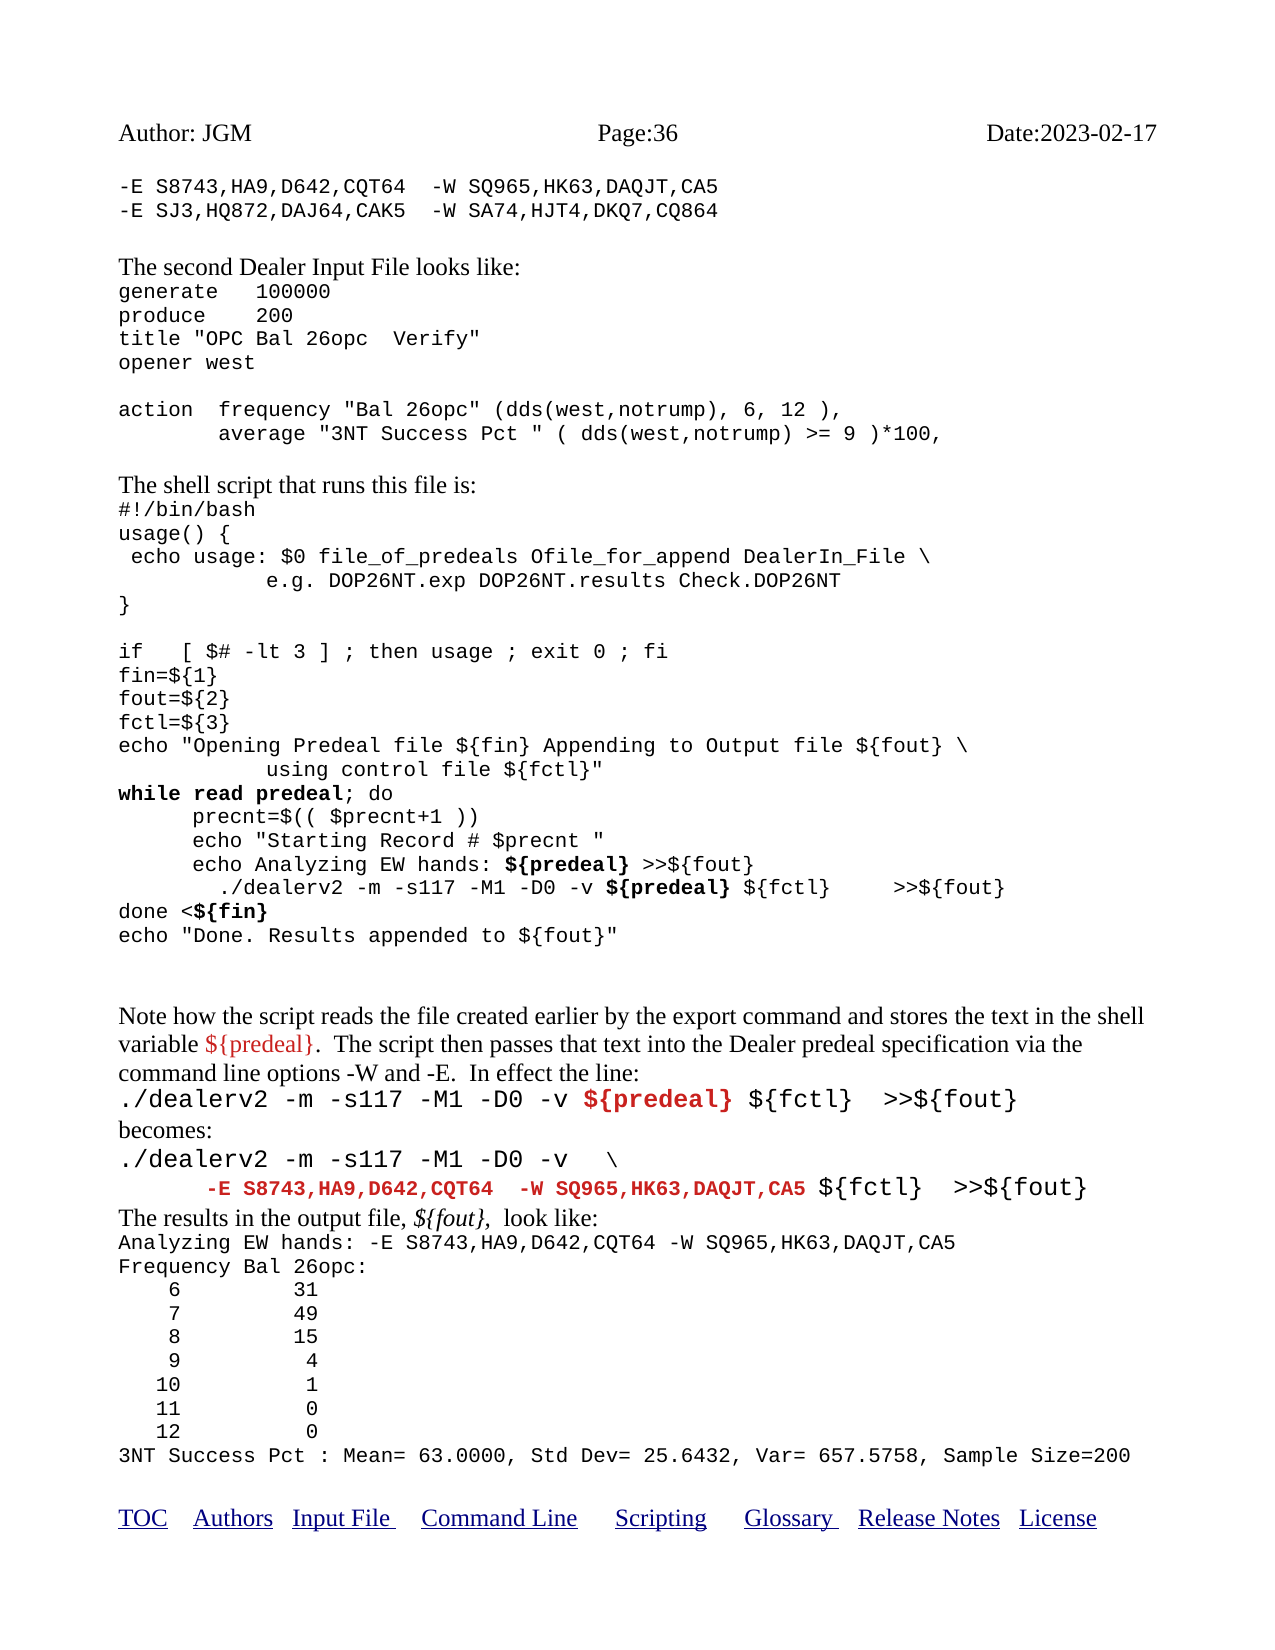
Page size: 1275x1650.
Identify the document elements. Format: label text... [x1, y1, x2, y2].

text average "3NT Success Pct " ( dds(west,notrump) >= 9 )*100, [118, 423, 1157, 447]
text ./dealerv2 -m -s117 -M1 -D0 -v ${predeal} ${fctl} >>${fout} [118, 877, 1157, 901]
text produce 200 [118, 305, 1157, 328]
text action frequency "Bal 26opc" (dds(west,notrump), 6, 12 ), [118, 399, 1157, 423]
text 11 0 [118, 1397, 1157, 1421]
text echo usage: $0 file_of_predeals Ofile_for_append DealerIn_File \ [118, 546, 1157, 570]
text 3NT Success Pct : Mean= 63.0000, Std Dev= 25.6432, Var= 657.5758, Sample Size=200 [118, 1445, 1157, 1468]
text done <${fin} [118, 901, 1157, 925]
text Analyzing EW hands: -E S8743,HA9,D642,CQT64 -W SQ965,HK63,DAQJT,CA5 [118, 1232, 1157, 1256]
text 8 15 [118, 1327, 1157, 1350]
text fin=${1} [118, 664, 1157, 688]
text fout=${2} [118, 688, 1157, 712]
text Note how the script reads the file created earlier by the export command and stores the text in the shell variable ${predeal}. The script then passes that text into the Dealer predeal specification via the command line options -W and -E. In effect the line: [118, 1001, 1157, 1087]
text becomes: [118, 1115, 1157, 1144]
text 6 31 [118, 1279, 1157, 1303]
text e.g. DOP26NT.exp DOP26NT.results Check.DOP26NT [118, 570, 1157, 594]
text using control file ${fctl}" [118, 759, 1157, 783]
text while read predeal; do [118, 783, 1157, 806]
text usage() { [118, 523, 1157, 546]
text The results in the output file, ${fout}, look like: [118, 1203, 1157, 1232]
text #!/bin/bash [118, 499, 1157, 523]
text -E S8743,HA9,D642,CQT64 -W SQ965,HK63,DAQJT,CA5 ${fctl} >>${fout} [118, 1175, 1157, 1203]
text title "OPC Bal 26opc Verify" [118, 328, 1157, 352]
text The shell script that runs this file is: [118, 470, 1157, 499]
text echo Analyzing EW hands: ${predeal} >>${fout} [118, 854, 1157, 877]
text 10 1 [118, 1374, 1157, 1397]
text precnt=$(( $precnt+1 )) [118, 806, 1157, 830]
text echo "Done. Results appended to ${fout}" [118, 925, 1157, 948]
text ./dealerv2 -m -s117 -M1 -D0 -v \ [118, 1144, 1157, 1175]
text echo "Starting Record # $precnt " [118, 830, 1157, 854]
text } [118, 594, 1157, 617]
text Frequency Bal 26opc: [118, 1256, 1157, 1279]
text generate 100000 [118, 281, 1157, 305]
text The second Dealer Input File looks like: [118, 252, 1157, 281]
text if [ $# -lt 3 ] ; then usage ; exit 0 ; fi [118, 641, 1157, 664]
text opener west [118, 352, 1157, 376]
text fctl=${3} [118, 712, 1157, 736]
text -E S8743,HA9,D642,CQT64 -W SQ965,HK63,DAQJT,CA5 [118, 176, 1157, 200]
text ./dealerv2 -m -s117 -M1 -D0 -v ${predeal} ${fctl} >>${fout} [118, 1087, 1157, 1115]
text -E SJ3,HQ872,DAJ64,CAK5 -W SA74,HJT4,DKQ7,CQ864 [118, 200, 1157, 224]
text 9 4 [118, 1350, 1157, 1374]
text 12 0 [118, 1421, 1157, 1445]
text echo "Opening Predeal file ${fin} Appending to Output file ${fout} \ [118, 736, 1157, 759]
text 7 49 [118, 1303, 1157, 1327]
